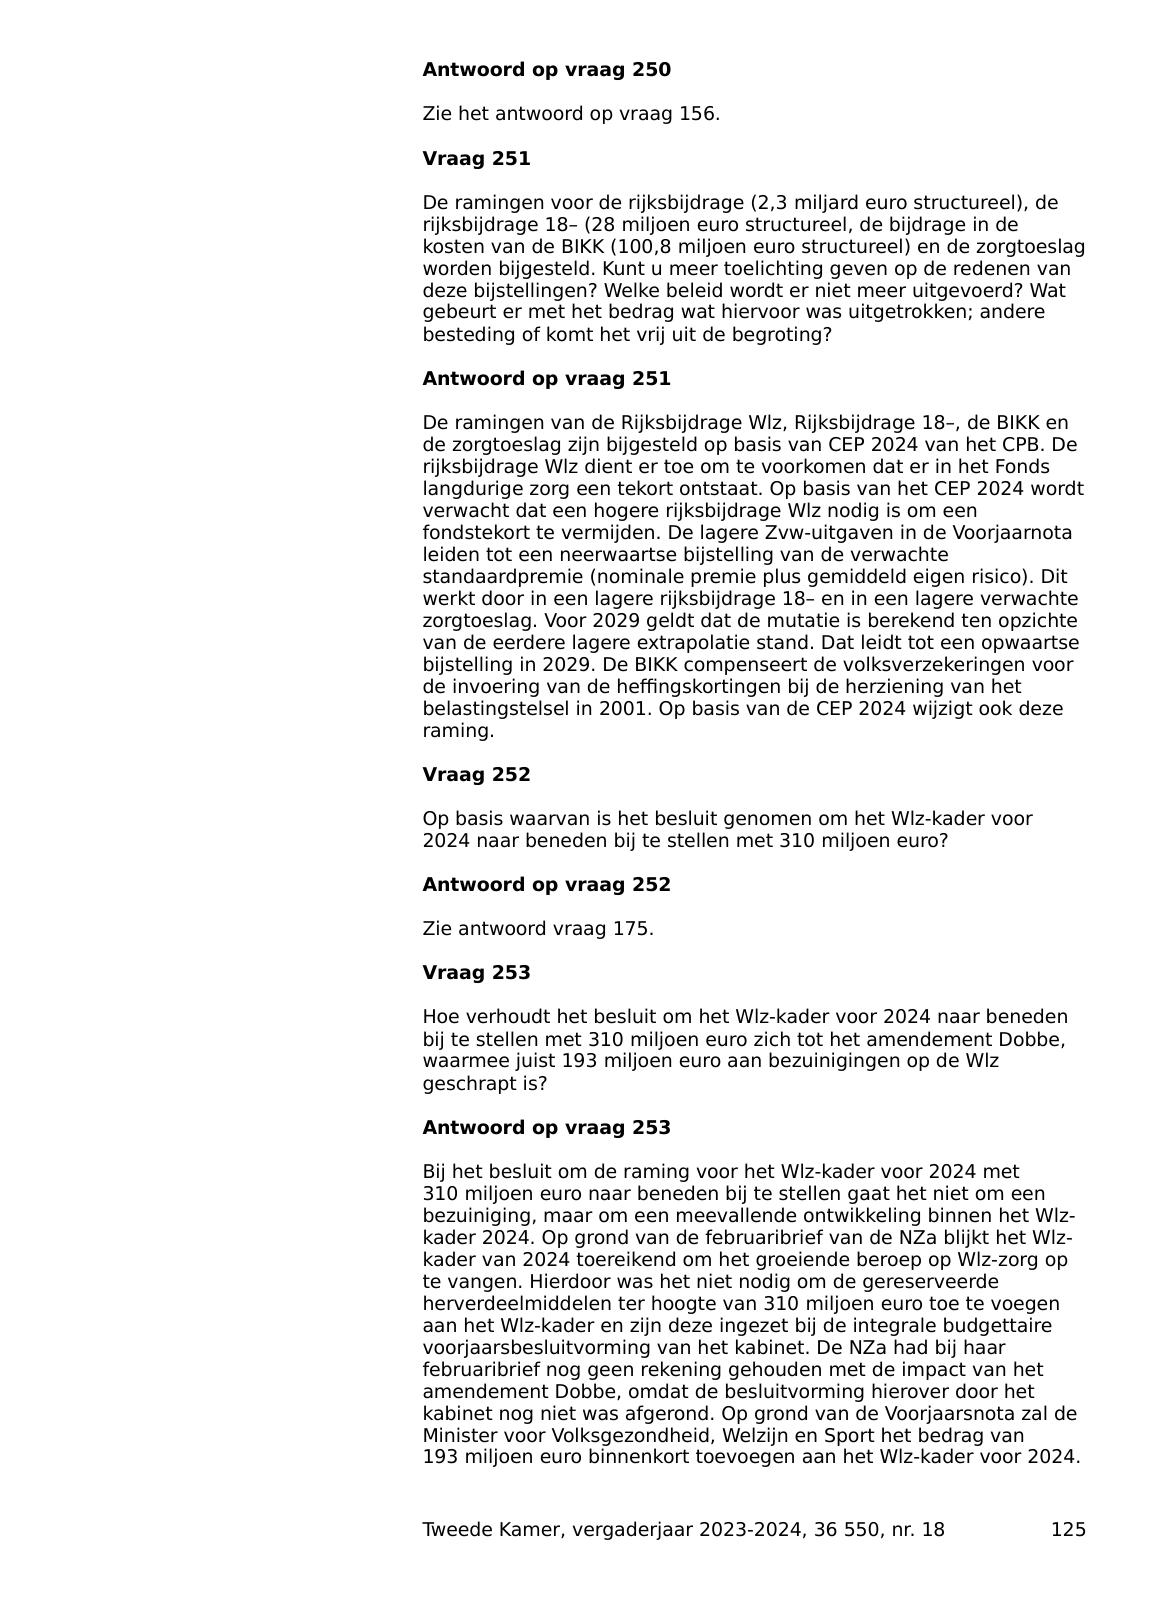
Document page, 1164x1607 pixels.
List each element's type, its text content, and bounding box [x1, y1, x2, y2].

subtitle Vraag 251 [422, 147, 1087, 169]
text De ramingen van de Rijksbijdrage Wlz, Rijksbijdrage 18–, de BIKK en de zorgtoeslag zijn bijgesteld op basis van CEP 2024 van het CPB. De rijksbijdrage Wlz dient er toe om te voorkomen dat er in het Fonds langdurige zorg een tekort ontstaat. Op basis van het CEP 2024 wordt verwacht dat een hogere rijksbijdrage Wlz nodig is om een fondstekort te vermijden. De lagere Zvw-uitgaven in de Voorjaarnota leiden tot een neerwaartse bijstelling van de verwachte standaardpremie (nominale premie plus gemiddeld eigen risico). Dit werkt door in een lagere rijksbijdrage 18– en in een lagere verwachte zorgtoeslag. Voor 2029 geldt dat de mutatie is berekend ten opzichte van de eerdere lagere extrapolatie stand. Dat leidt tot een opwaartse bijstelling in 2029. De BIKK compenseert de volksverzekeringen voor de invoering van de heffingskortingen bij de herziening van het belastingstelsel in 2001. Op basis van de CEP 2024 wijzigt ook deze raming. [422, 412, 1087, 741]
text Zie het antwoord op vraag 156. [422, 103, 1087, 125]
subtitle Vraag 253 [422, 962, 1087, 984]
subtitle Vraag 252 [422, 764, 1087, 786]
subtitle Antwoord op vraag 251 [422, 368, 1087, 389]
subtitle Antwoord op vraag 250 [422, 59, 1087, 81]
text Hoe verhoudt het besluit om het Wlz-kader voor 2024 naar beneden bij te stellen met 310 miljoen euro zich tot het amendement Dobbe, waarmee juist 193 miljoen euro aan bezuinigingen op de Wlz geschrapt is? [422, 1006, 1087, 1094]
subtitle Antwoord op vraag 252 [422, 874, 1087, 896]
text Op basis waarvan is het besluit genomen om het Wlz-kader voor 2024 naar beneden bij te stellen met 310 miljoen euro? [422, 808, 1087, 852]
text Bij het besluit om de raming voor het Wlz-kader voor 2024 met 310 miljoen euro naar beneden bij te stellen gaat het niet om een bezuiniging, maar om een meevallende ontwikkeling binnen het Wlz-kader 2024. Op grond van de februaribrief van de NZa blijkt het Wlz-kader van 2024 toereikend om het groeiende beroep op Wlz-zorg op te vangen. Hierdoor was het niet nodig om de gereserveerde herverdeelmiddelen ter hoogte van 310 miljoen euro toe te voegen aan het Wlz-kader en zijn deze ingezet bij de integrale budgettaire voorjaarsbesluitvorming van het kabinet. De NZa had bij haar februaribrief nog geen rekening gehouden met de impact van het amendement Dobbe, omdat de besluitvorming hierover door het kabinet nog niet was afgerond. Op grond van de Voorjaarsnota zal de Minister voor Volksgezondheid, Welzijn en Sport het bedrag van 193 miljoen euro binnenkort toevoegen aan het Wlz-kader voor 2024. [422, 1161, 1087, 1468]
text Zie antwoord vraag 175. [422, 918, 1087, 940]
text De ramingen voor de rijksbijdrage (2,3 miljard euro structureel), de rijksbijdrage 18– (28 miljoen euro structureel, de bijdrage in de kosten van de BIKK (100,8 miljoen euro structureel) en de zorgtoeslag worden bijgesteld. Kunt u meer toelichting geven op de redenen van deze bijstellingen? Welke beleid wordt er niet meer uitgevoerd? Wat gebeurt er met het bedrag wat hiervoor was uitgetrokken; andere besteding of komt het vrij uit de begroting? [422, 192, 1087, 345]
subtitle Antwoord op vraag 253 [422, 1117, 1087, 1138]
